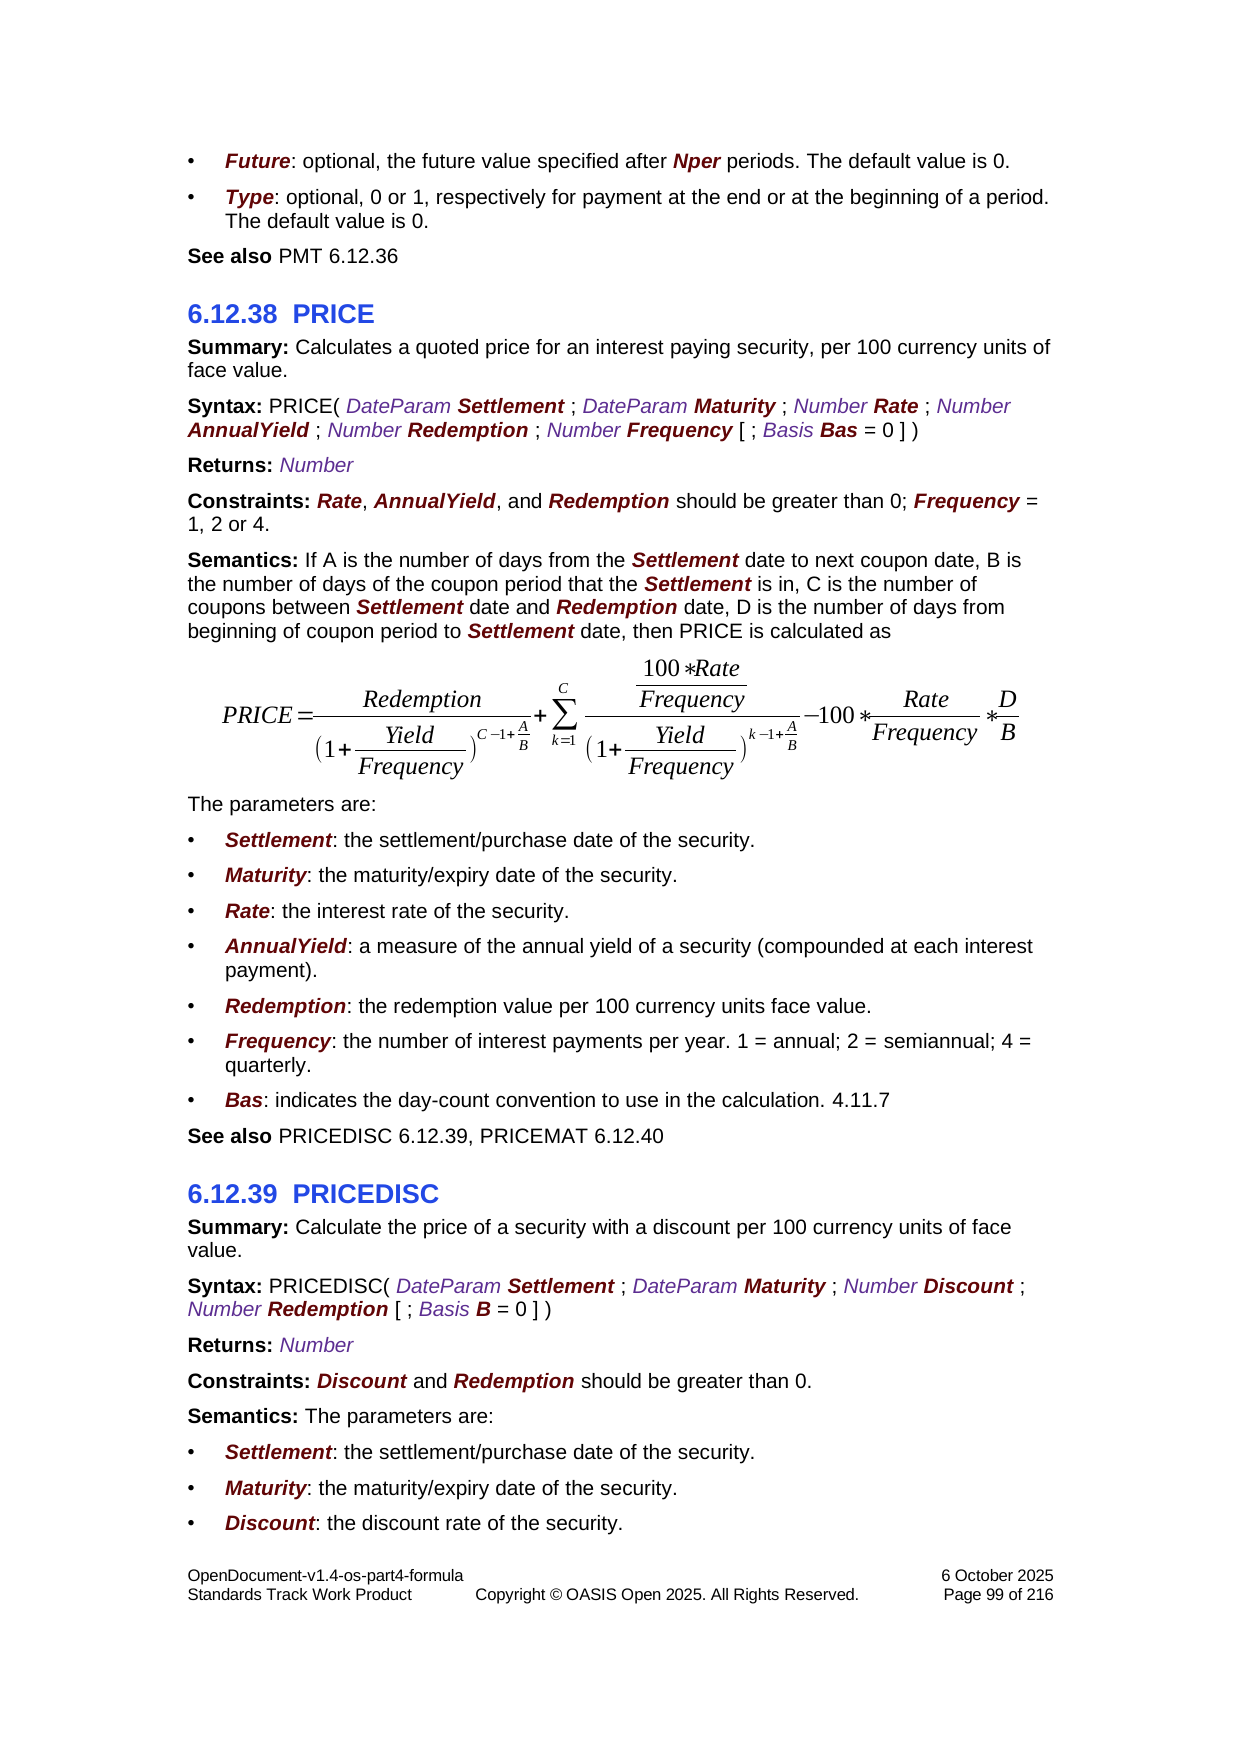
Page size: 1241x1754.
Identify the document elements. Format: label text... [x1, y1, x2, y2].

list Future: optional, the future value specified after Nper periods. The default value is 0. [187, 150, 1053, 173]
text Summary: Calculates a quoted price for an interest paying security, per 100 currency units of face value. [187, 335, 1053, 382]
text Syntax: PRICE( DateParam Settlement ; DateParam Maturity ; Number Rate ; Number AnnualYield ; Number Redemption ; Number Frequency [ ; Basis Bas = 0 ] ) [187, 394, 1053, 442]
subtitle PRICE [187, 299, 1053, 329]
list Type: optional, 0 or 1, respectively for payment at the end or at the beginning of a period. The default value is 0. [187, 186, 1053, 233]
list Maturity: the maturity/expiry date of the security. [187, 864, 1053, 887]
text Syntax: PRICEDISC( DateParam Settlement ; DateParam Maturity ; Number Discount ; Number Redemption [ ; Basis B = 0 ] ) [187, 1274, 1053, 1321]
list Maturity: the maturity/expiry date of the security. [187, 1476, 1053, 1499]
text See also PMT 6.12.36 [187, 245, 1053, 268]
list Redemption: the redemption value per 100 currency units face value. [187, 994, 1053, 1018]
text Returns: Number [187, 1333, 1053, 1357]
list Bas: indicates the day-count convention to use in the calculation. 4.11.7 [187, 1089, 1053, 1112]
list Rate: the interest rate of the security. [187, 899, 1053, 923]
subtitle PRICEDISC [187, 1179, 1053, 1209]
list Settlement: the settlement/purchase date of the security. [187, 1440, 1053, 1464]
text Constraints: Discount and Redemption should be greater than 0. [187, 1369, 1053, 1393]
text Constraints: Rate, AnnualYield, and Redemption should be greater than 0; Frequency = 1, 2 or 4. [187, 489, 1053, 536]
list AnnualYield: a measure of the annual yield of a security (compounded at each interest payment). [187, 935, 1053, 982]
text See also PRICEDISC 6.12.39, PRICEMAT 6.12.40 [187, 1124, 1053, 1148]
text The parameters are: [187, 792, 1053, 816]
list Settlement: the settlement/purchase date of the security. [187, 828, 1053, 852]
list Discount: the discount rate of the security. [187, 1512, 1053, 1535]
text Summary: Calculate the price of a security with a discount per 100 currency units of face value. [187, 1215, 1053, 1262]
text Semantics: The parameters are: [187, 1405, 1053, 1428]
text Semantics: If A is the number of days from the Settlement date to next coupon date, B is the number of days of the coupon period that the Settlement is in, C is the number of coupons between Settlement date and Redemption date, D is the number of days from beginning of coupon period to Settlement date, then PRICE is calculated as [187, 548, 1053, 643]
text Returns: Number [187, 454, 1053, 477]
list Frequency: the number of interest payments per year. 1 = annual; 2 = semiannual; 4 = quarterly. [187, 1030, 1053, 1077]
